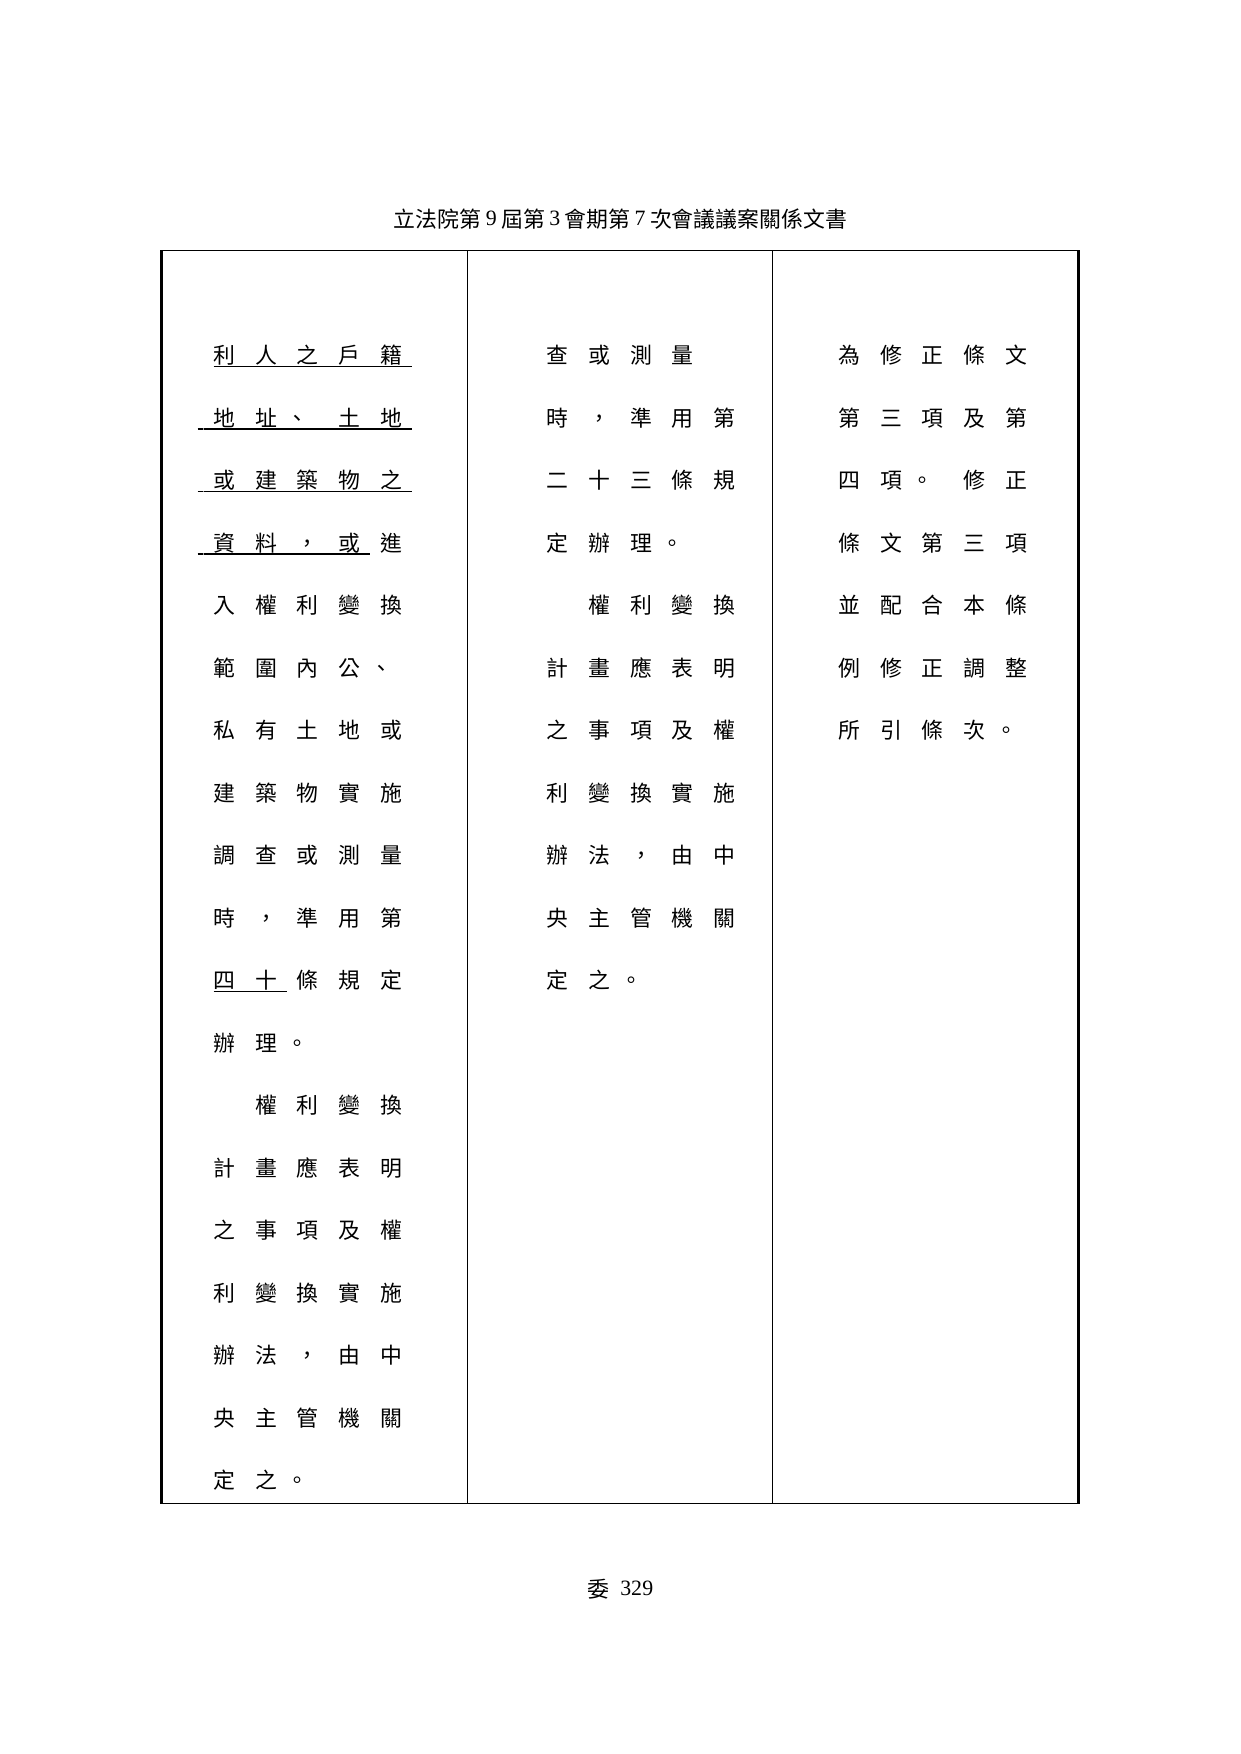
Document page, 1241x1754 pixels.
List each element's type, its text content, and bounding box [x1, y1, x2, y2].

table_cell 利人之戶籍地址、土地或建築物之資料，或進入權利變換範圍內公、私有土地或建築物實施調查或測量時，準用第四十條規定辦理。 權利變換計畫應表明之事項及權利變換實施辦法，由中央主管機關定之。 [163, 251, 467, 1503]
table_cell 為修正條文第三項及第四項。修正條文第三項並配合本條例修正調整所引條次。 [773, 251, 1077, 1503]
table_cell 查或測量時，準用第二十三條規定辦理。 權利變換計畫應表明之事項及權利變換實施辦法，由中央主管機關定之。 [468, 251, 772, 1503]
